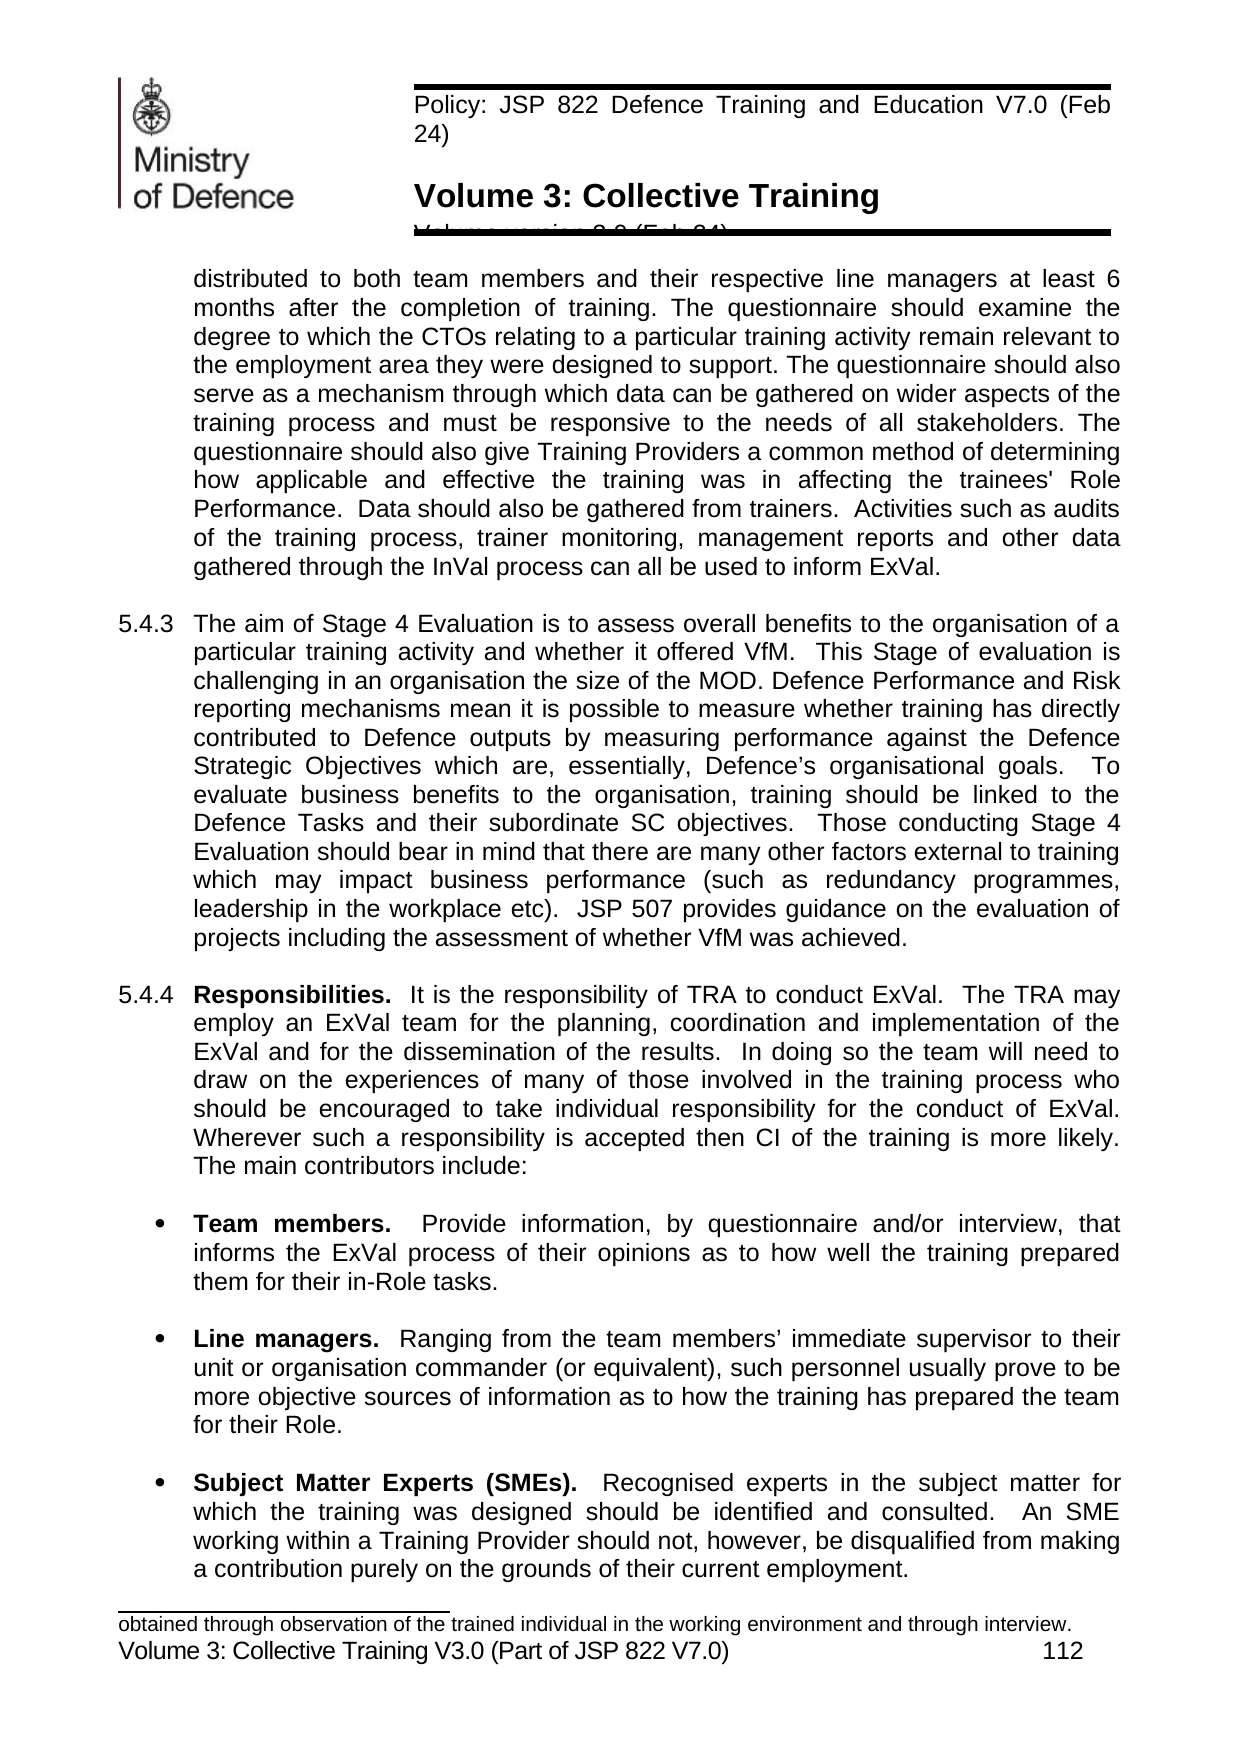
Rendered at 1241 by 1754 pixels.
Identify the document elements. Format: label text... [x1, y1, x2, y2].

subtitle The aim of Stage 4 Evaluation is to assess overall benefits to the organisation of a particular training activity and whether it offered VfM. This Stage of evaluation is challenging in an organisation the size of the MOD. Defence Performance and Risk reporting mechanisms mean it is possible to measure whether training has directly contributed to Defence outputs by measuring performance against the Defence Strategic Objectives which are, essentially, Defence’s organisational goals. To evaluate business benefits to the organisation, training should be linked to the Defence Tasks and their subordinate SC objectives. Those conducting Stage 4 Evaluation should bear in mind that there are many other factors external to training which may impact business performance (such as redundancy programmes, leadership in the workplace etc). JSP 507 provides guidance on the evaluation of projects including the assessment of whether VfM was achieved. [118, 609, 1122, 952]
list Team members. Provide information, by questionnaire and/or interview, that informs the ExVal process of their opinions as to how well the training prepared them for their in-Role tasks. [156, 1209, 1122, 1295]
list Subject Matter Experts (SMEs). Recognised experts in the subject matter for which the training was designed should be identified and consulted. An SME working within a Training Provider should not, however, be disqualified from making a contribution purely on the grounds of their current employment. [156, 1468, 1122, 1583]
list obtained through observation of the trained individual in the working environment and through interview. [118, 1612, 1122, 1636]
list Line managers. Ranging from the team members’ immediate supervisor to their unit or organisation commander (or equivalent), such personnel usually prove to be more objective sources of information as to how the training has prepared the team for their Role. [156, 1324, 1122, 1439]
subtitle Responsibilities. It is the responsibility of TRA to conduct ExVal. The TRA may employ an ExVal team for the planning, coordination and implementation of the ExVal and for the dissemination of the results. In doing so the team will need to draw on the experiences of many of those involved in the training process who should be encouraged to take individual responsibility for the conduct of ExVal. Wherever such a responsibility is accepted then CI of the training is more likely. The main contributors include: [118, 981, 1122, 1180]
list distributed to both team members and their respective line managers at least 6 months after the completion of training. The questionnaire should examine the degree to which the CTOs relating to a particular training activity remain relevant to the employment area they were designed to support. The questionnaire should also serve as a mechanism through which data can be gathered on wider aspects of the training process and must be responsive to the needs of all stakeholders. The questionnaire should also give Training Providers a common method of determining how applicable and effective the training was in affecting the trainees' Role Performance. Data should also be gathered from trainers. Activities such as audits of the training process, trainer monitoring, management reports and other data gathered through the InVal process can all be used to inform ExVal. [156, 264, 1122, 581]
